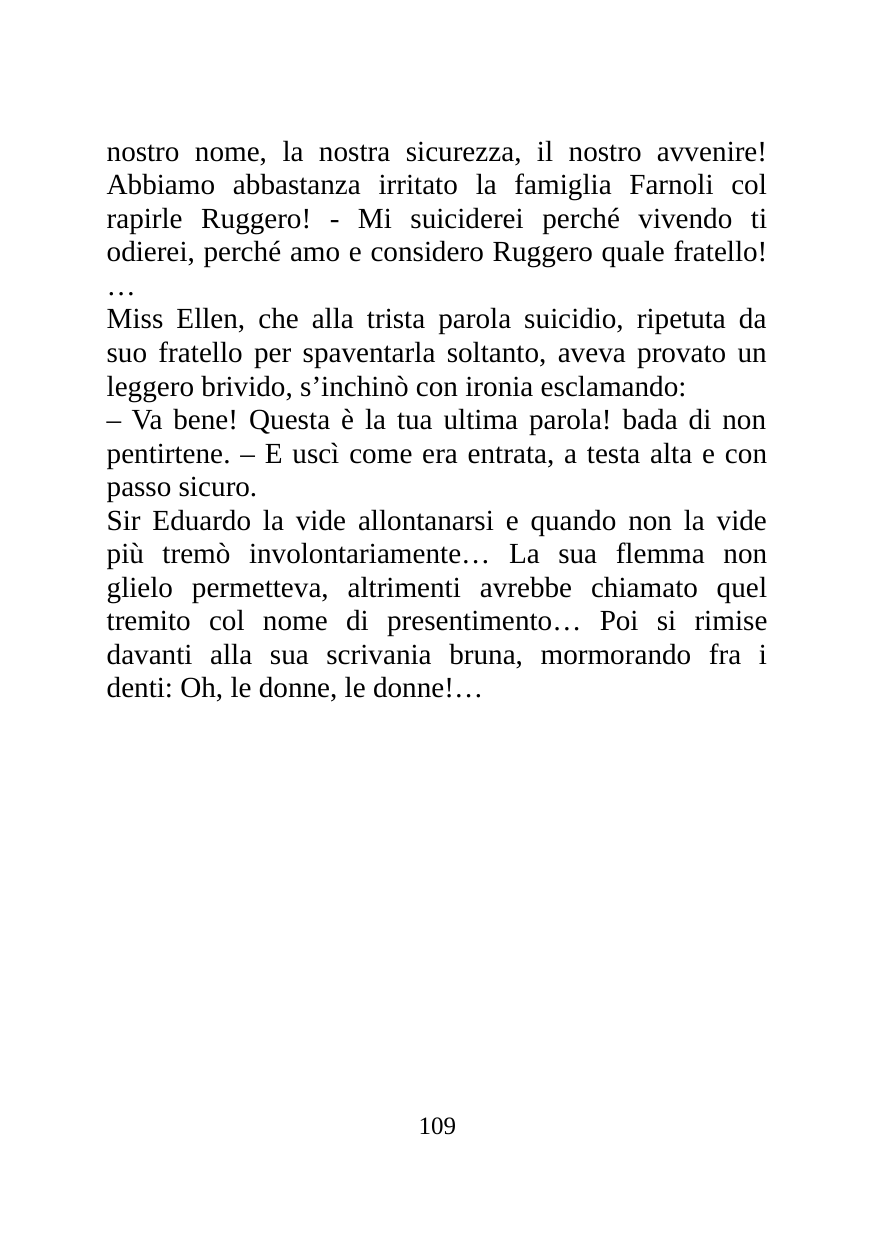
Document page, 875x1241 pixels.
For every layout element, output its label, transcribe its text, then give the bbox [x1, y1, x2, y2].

text Sir Eduardo la vide allontanarsi e quando non la vide più tremò involontariamente… La sua flemma non glielo permetteva, altrimenti avrebbe chiamato quel tremito col nome di presentimento… Poi si rimise davanti alla sua scrivania bruna, mormorando fra i denti: Oh, le donne, le donne!… [106, 503, 768, 704]
text nostro nome, la nostra sicurezza, il nostro avvenire! Abbiamo abbastanza irritato la famiglia Farnoli col rapirle Ruggero! - Mi suiciderei perché vivendo ti odierei, perché amo e considero Ruggero quale fratello!… [106, 134, 768, 302]
text Miss Ellen, che alla trista parola suicidio, ripetuta da suo fratello per spaventarla soltanto, aveva provato un leggero brivido, s’inchinò con ironia esclamando: [106, 302, 768, 402]
text – Va bene! Questa è la tua ultima parola! bada di non pentirtene. – E uscì come era entrata, a testa alta e con passo sicuro. [106, 402, 768, 503]
